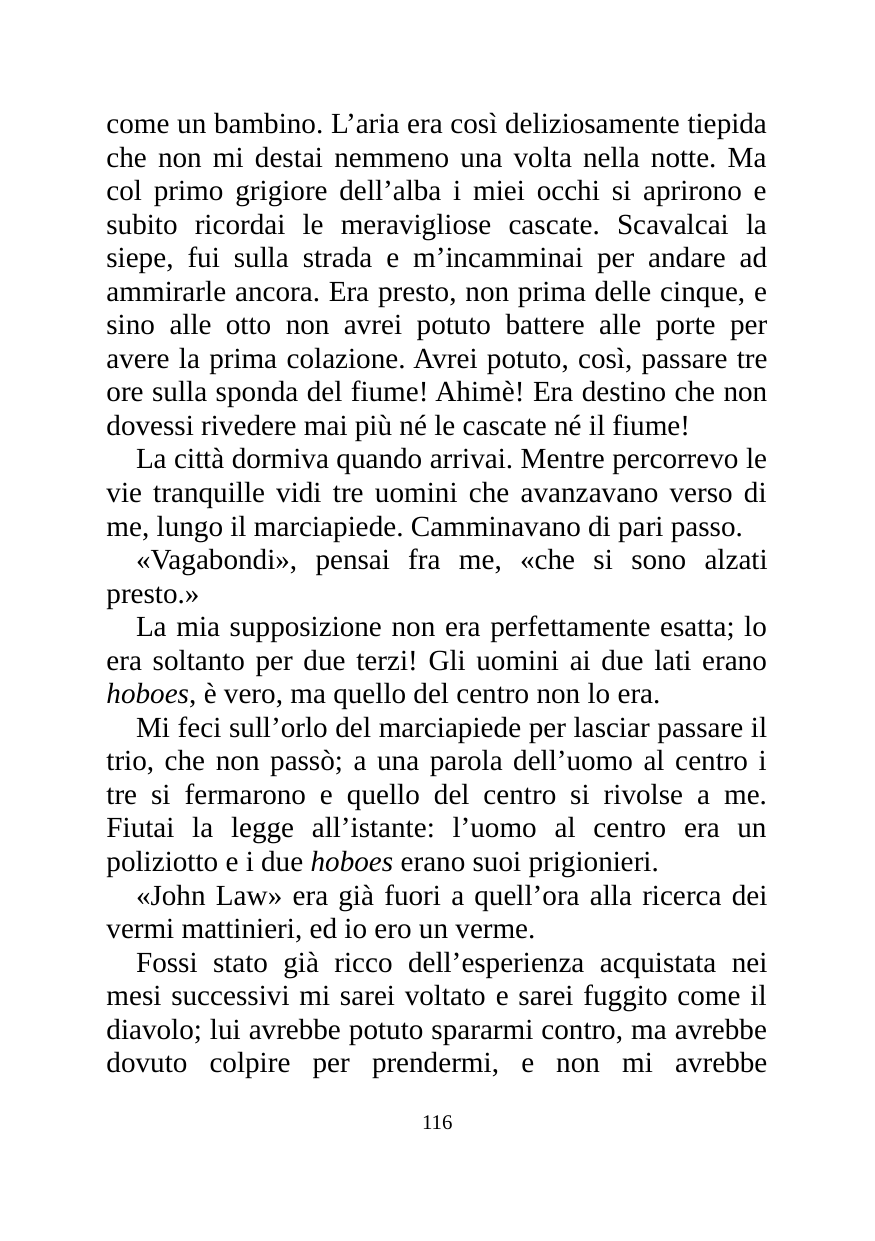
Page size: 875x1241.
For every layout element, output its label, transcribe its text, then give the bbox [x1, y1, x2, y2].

text Mi feci sull’orlo del marciapiede per lasciar passare il trio, che non passò; a una parola dell’uomo al centro i tre si fermarono e quello del centro si rivolse a me. Fiutai la legge all’istante: l’uomo al centro era un poliziotto e i due hoboes erano suoi prigionieri. [106, 710, 768, 878]
text Fossi stato già ricco dell’esperienza acquistata nei mesi successivi mi sarei voltato e sarei fuggito come il diavolo; lui avrebbe potuto spararmi contro, ma avrebbe dovuto colpire per prendermi, e non mi avrebbe [106, 945, 768, 1079]
text «John Law» era già fuori a quell’ora alla ricerca dei vermi mattinieri, ed io ero un verme. [106, 878, 768, 945]
text «Vagabondi», pensai fra me, «che si sono alzati presto.» [106, 542, 768, 609]
text La città dormiva quando arrivai. Mentre percorrevo le vie tranquille vidi tre uomini che avanzavano verso di me, lungo il marciapiede. Camminavano di pari passo. [106, 442, 768, 542]
text come un bambino. L’aria era così deliziosamente tiepida che non mi destai nemmeno una volta nella notte. Ma col primo grigiore dell’alba i miei occhi si aprirono e subito ricordai le meravigliose cascate. Scavalcai la siepe, fui sulla strada e m’incamminai per andare ad ammirarle ancora. Era presto, non prima delle cinque, e sino alle otto non avrei potuto battere alle porte per avere la prima colazione. Avrei potuto, così, passare tre ore sulla sponda del fiume! Ahimè! Era destino che non dovessi rivedere mai più né le cascate né il fiume! [106, 106, 768, 442]
text La mia supposizione non era perfettamente esatta; lo era soltanto per due terzi! Gli uomini ai due lati erano hoboes, è vero, ma quello del centro non lo era. [106, 609, 768, 710]
